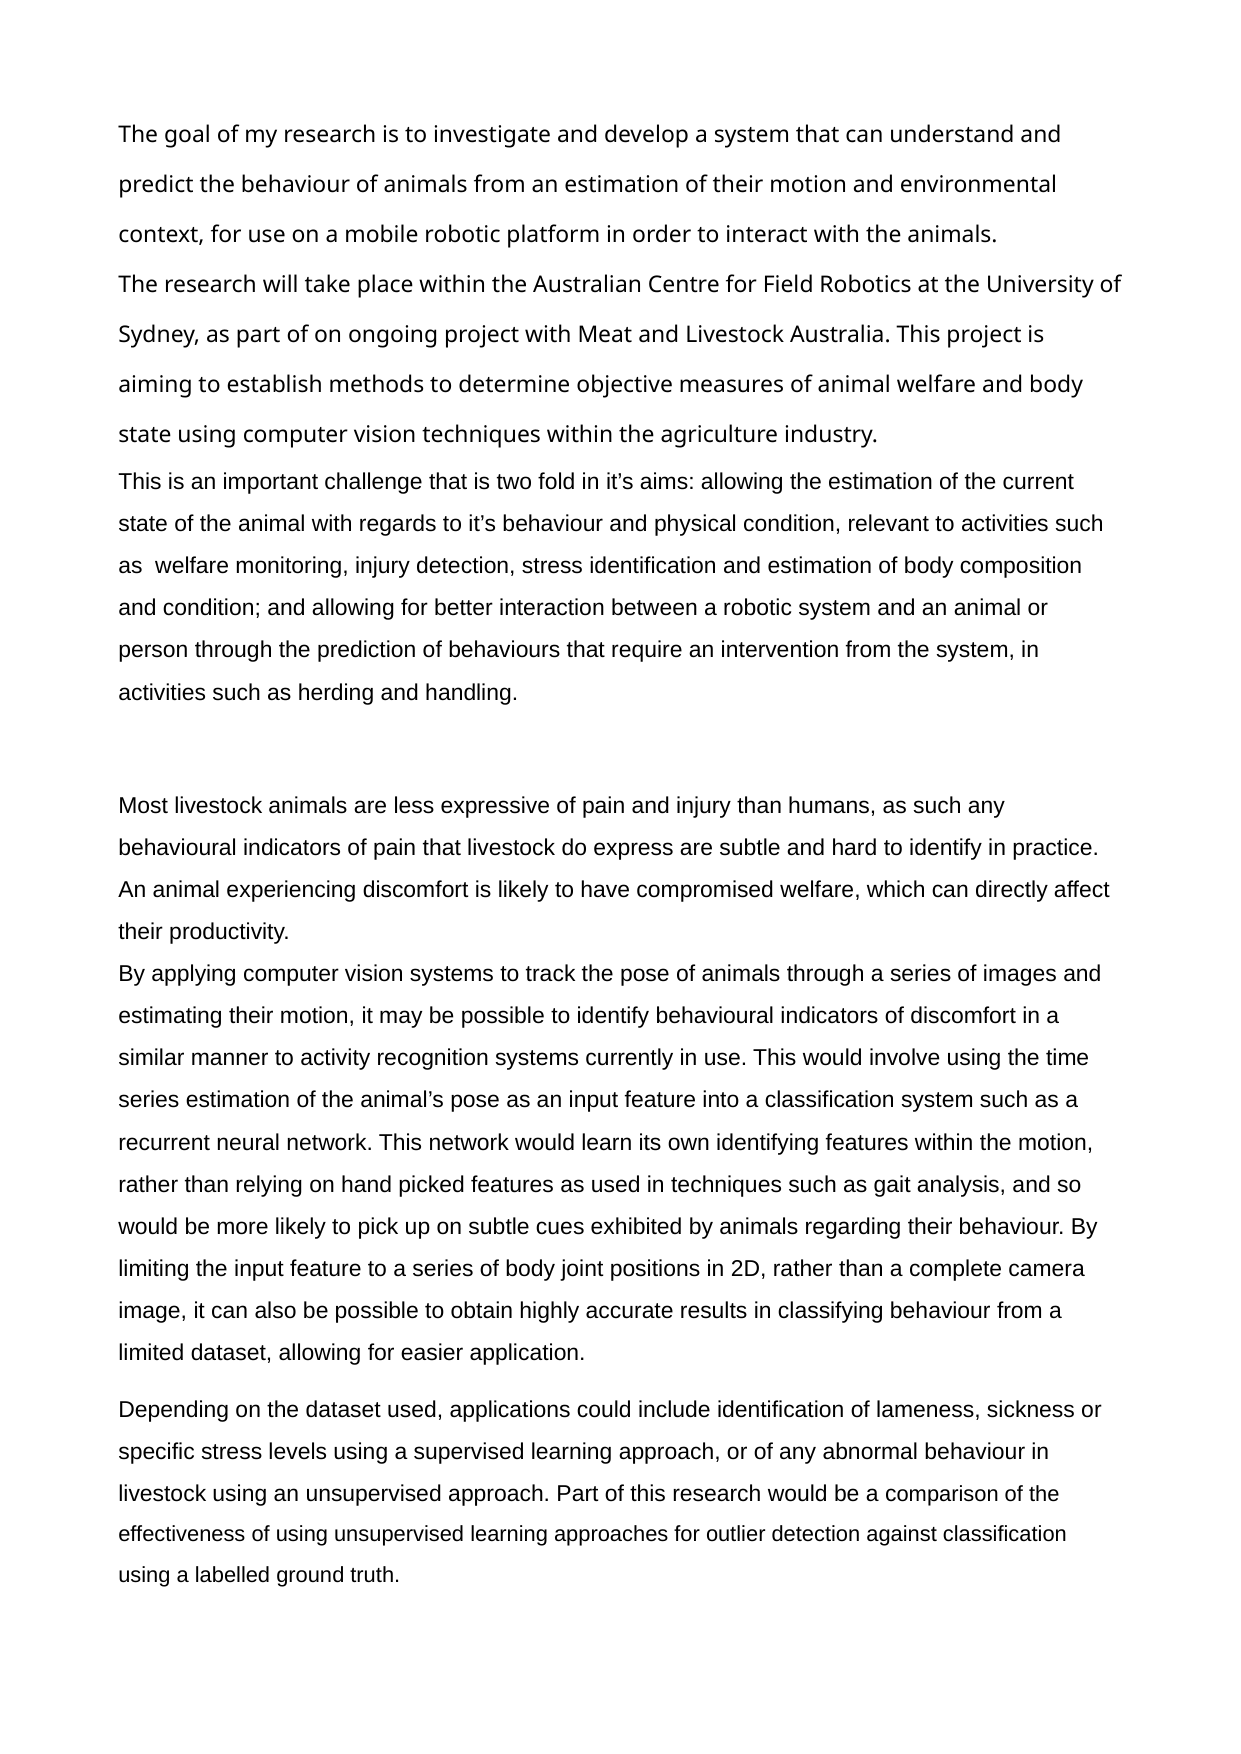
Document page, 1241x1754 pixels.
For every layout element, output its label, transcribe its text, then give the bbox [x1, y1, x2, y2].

text This is an important challenge that is two fold in it’s aims: allowing the estimation of the current state of the animal with regards to it’s behaviour and physical condition, relevant to activities such as welfare monitoring, injury detection, stress identification and estimation of body composition and condition; and allowing for better interaction between a robotic system and an animal or person through the prediction of behaviours that require an intervention from the system, in activities such as herding and handling. [118, 468, 1122, 705]
text Depending on the dataset used, applications could include identification of lameness, sickness or specific stress levels using a supervised learning approach, or of any abnormal behaviour in livestock using an unsupervised approach. Part of this research would be a comparison of the effectiveness of using unsupervised learning approaches for outlier detection against classification using a labelled ground truth. [118, 1396, 1122, 1587]
text The goal of my research is to investigate and develop a system that can understand and predict the behaviour of animals from an estimation of their motion and environmental context, for use on a mobile robotic platform in order to interact with the animals. [118, 118, 1122, 249]
text The research will take place within the Australian Centre for Field Robotics at the University of Sydney, as part of on ongoing project with Meat and Livestock Australia. This project is aiming to establish methods to determine objective measures of animal welfare and body state using computer vision techniques within the agriculture industry. [118, 268, 1122, 449]
text Most livestock animals are less expressive of pain and injury than humans, as such any behavioural indicators of pain that livestock do express are subtle and hard to identify in practice. An animal experiencing discomfort is likely to have compromised welfare, which can directly affect their productivity. By applying computer vision systems to track the pose of animals through a series of images and estimating their motion, it may be possible to identify behavioural indicators of discomfort in a similar manner to activity recognition systems currently in use. This would involve using the time series estimation of the animal’s pose as an input feature into a classification system such as a recurrent neural network. This network would learn its own identifying features within the motion, rather than relying on hand picked features as used in techniques such as gait analysis, and so would be more likely to pick up on subtle cues exhibited by animals regarding their behaviour. By limiting the input feature to a series of body joint positions in 2D, rather than a complete camera image, it can also be possible to obtain highly accurate results in classifying behaviour from a limited dataset, allowing for easier application. [118, 792, 1122, 1365]
